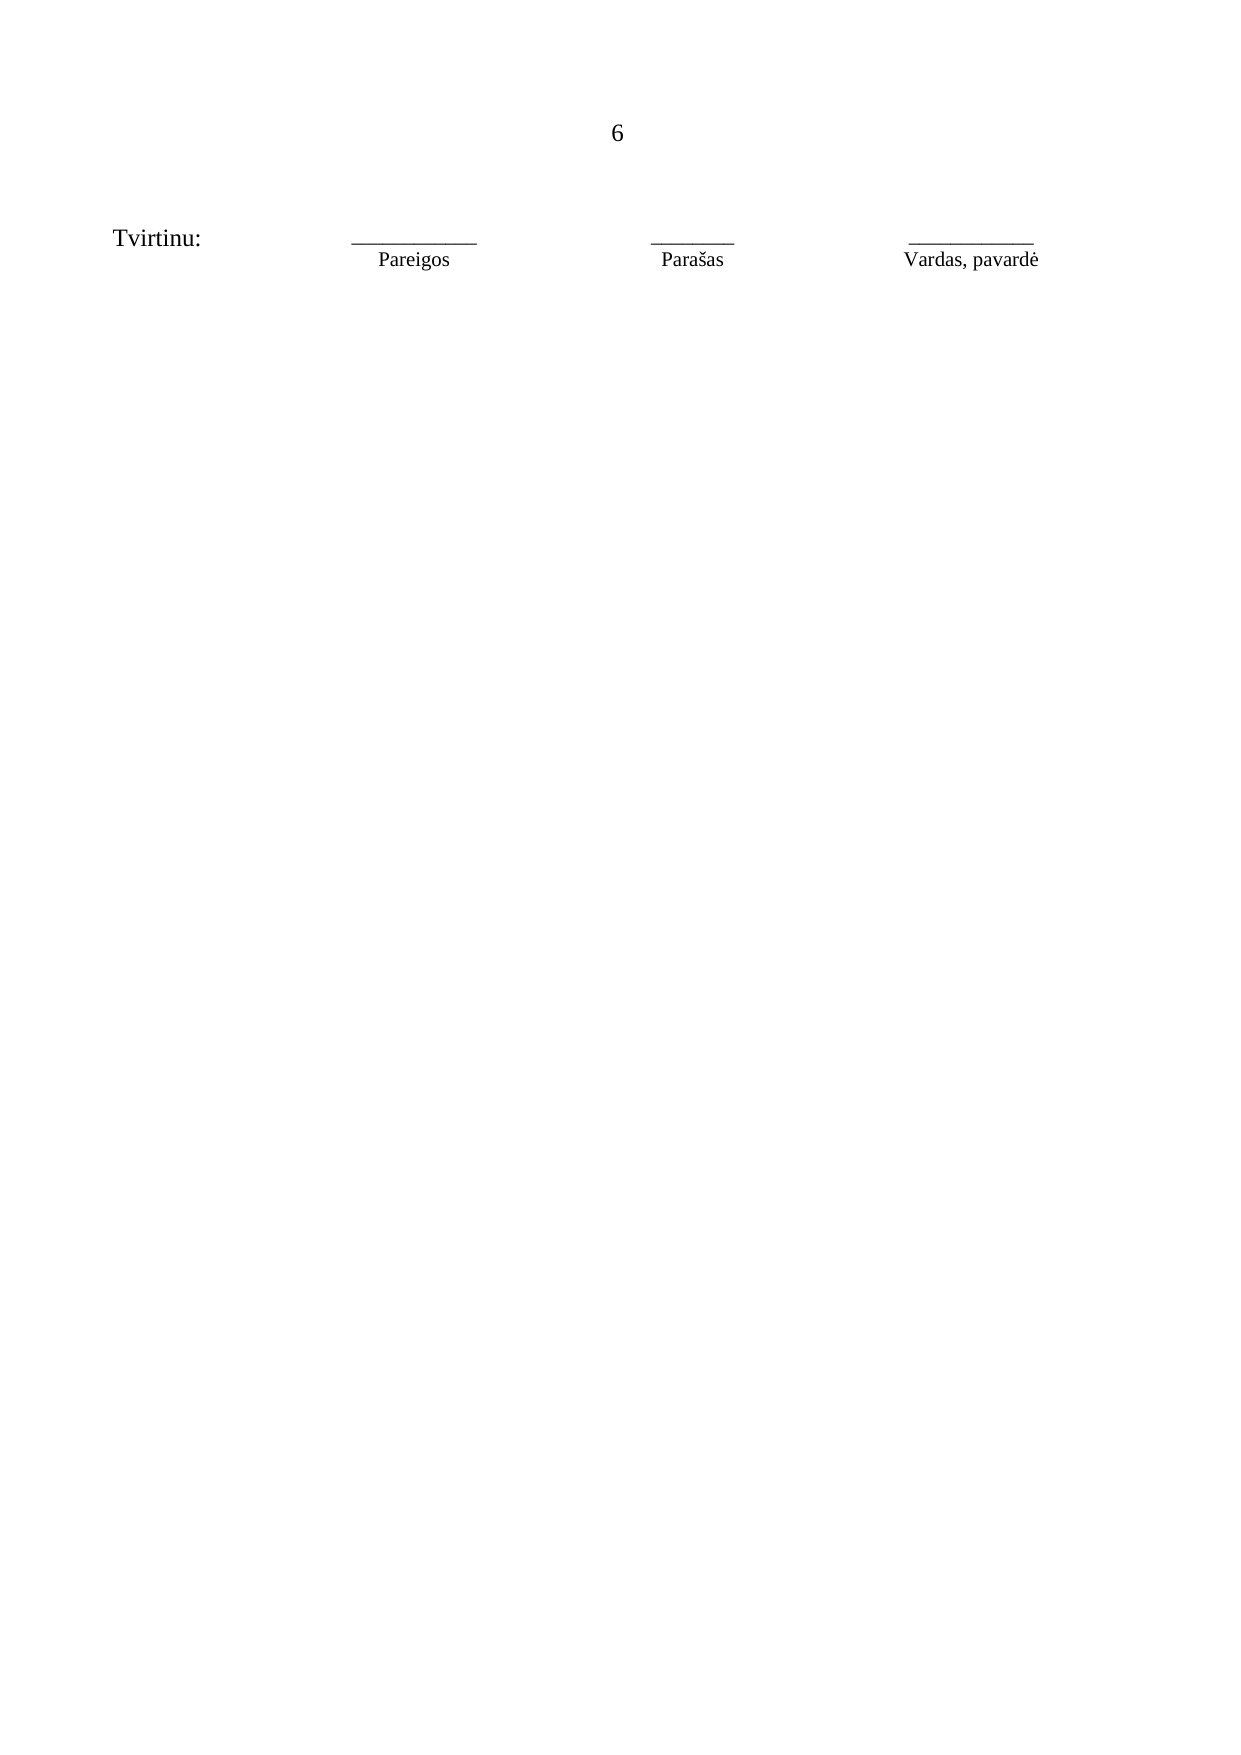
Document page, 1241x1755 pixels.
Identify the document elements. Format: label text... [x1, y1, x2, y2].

table_header ________ Parašas [559, 223, 826, 289]
table_header ____________ Vardas, pavardė [826, 223, 1116, 289]
table_header ____________ Pareigos [269, 223, 559, 289]
table_header Tvirtinu: [113, 223, 268, 289]
